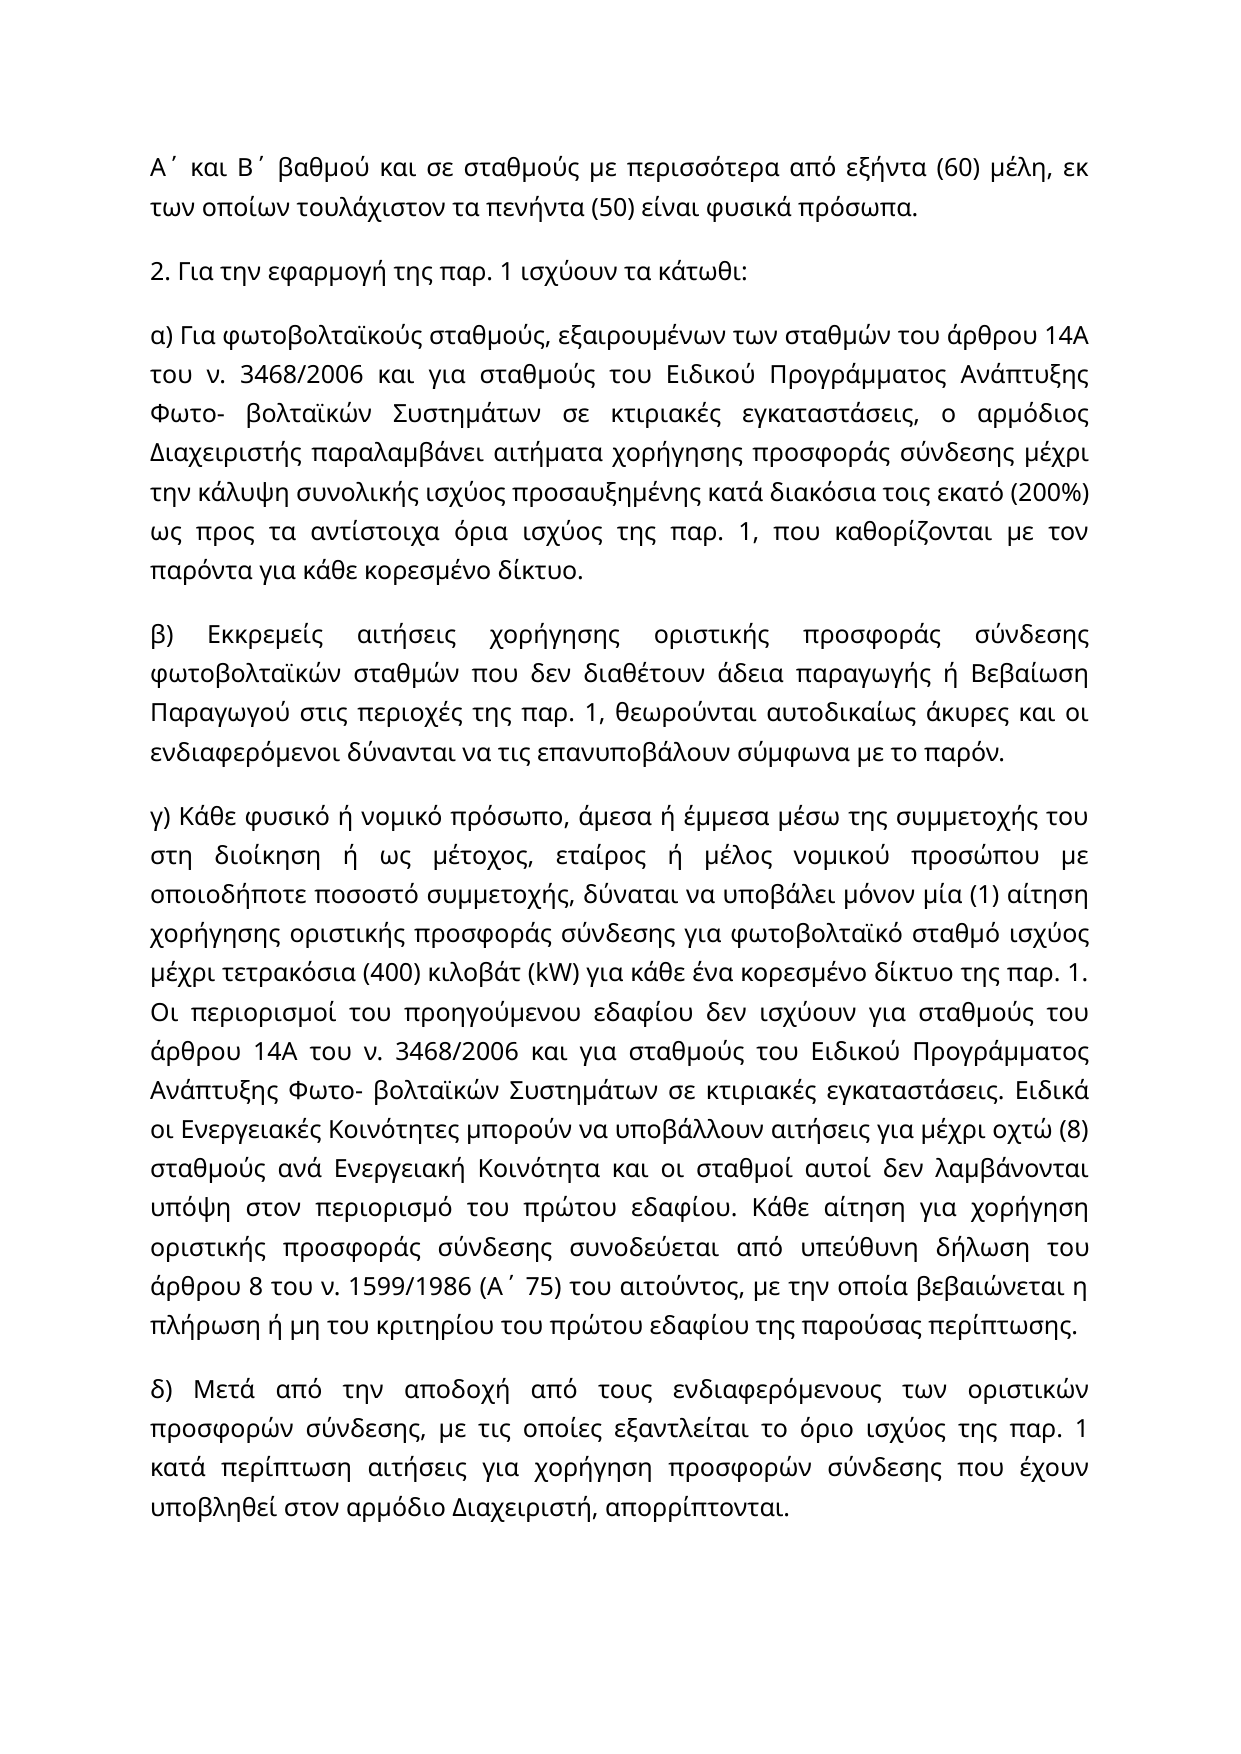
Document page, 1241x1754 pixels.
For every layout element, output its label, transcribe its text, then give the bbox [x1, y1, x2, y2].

text Α΄ και Β΄ βαθμού και σε σταθμούς με περισσότερα από εξήντα (60) μέλη, εκ των οποίων τουλάχιστον τα πενήντα (50) είναι φυσικά πρόσωπα. [150, 150, 1090, 223]
text 2. Για την εφαρμογή της παρ. 1 ισχύουν τα κάτωθι: [150, 253, 1090, 287]
text β) Εκκρεμείς αιτήσεις χορήγησης οριστικής προσφοράς σύνδεσης φωτοβολταϊκών σταθμών που δεν διαθέτουν άδεια παραγωγής ή Βεβαίωση Παραγωγού στις περιοχές της παρ. 1, θεωρούνται αυτοδικαίως άκυρες και οι ενδιαφερόμενοι δύνανται να τις επανυποβάλουν σύμφωνα με το παρόν. [150, 617, 1090, 768]
text γ) Κάθε φυσικό ή νομικό πρόσωπο, άμεσα ή έμμεσα μέσω της συμμετοχής του στη διοίκηση ή ως μέτοχος, εταίρος ή μέλος νομικού προσώπου με οποιοδήποτε ποσοστό συμμετοχής, δύναται να υποβάλει μόνον μία (1) αίτηση χορήγησης οριστικής προσφοράς σύνδεσης για φωτοβολταϊκό σταθμό ισχύος μέχρι τετρακόσια (400) κιλοβάτ (kW) για κάθε ένα κορεσμένο δίκτυο της παρ. 1. Οι περιορισμοί του προηγούμενου εδαφίου δεν ισχύουν για σταθμούς του άρθρου 14Α του ν. 3468/2006 και για σταθμούς του Ειδικού Προγράμματος Ανάπτυξης Φωτο- βολταϊκών Συστημάτων σε κτιριακές εγκαταστάσεις. Ειδικά οι Ενεργειακές Κοινότητες μπορούν να υποβάλλουν αιτήσεις για μέχρι οχτώ (8) σταθμούς ανά Ενεργειακή Κοινότητα και οι σταθμοί αυτοί δεν λαμβάνονται υπόψη στον περιορισμό του πρώτου εδαφίου. Κάθε αίτηση για χορήγηση οριστικής προσφοράς σύνδεσης συνοδεύεται από υπεύθυνη δήλωση του άρθρου 8 του ν. 1599/1986 (Α΄ 75) του αιτούντος, με την οποία βεβαιώνεται η πλήρωση ή μη του κριτηρίου του πρώτου εδαφίου της παρούσας περίπτωσης. [150, 798, 1090, 1342]
text δ) Μετά από την αποδοχή από τους ενδιαφερόμενους των οριστικών προσφορών σύνδεσης, με τις οποίες εξαντλείται το όριο ισχύος της παρ. 1 κατά περίπτωση αιτήσεις για χορήγηση προσφορών σύνδεσης που έχουν υποβληθεί στον αρμόδιο Διαχειριστή, απορρίπτονται. [150, 1372, 1090, 1523]
text α) Για φωτοβολταϊκούς σταθμούς, εξαιρουμένων των σταθμών του άρθρου 14Α του ν. 3468/2006 και για σταθμούς του Ειδικού Προγράμματος Ανάπτυξης Φωτο- βολταϊκών Συστημάτων σε κτιριακές εγκαταστάσεις, ο αρμόδιος Διαχειριστής παραλαμβάνει αιτήματα χορήγησης προσφοράς σύνδεσης μέχρι την κάλυψη συνολικής ισχύος προσαυξημένης κατά διακόσια τοις εκατό (200%) ως προς τα αντίστοιχα όρια ισχύος της παρ. 1, που καθορίζονται με τον παρόντα για κάθε κορεσμένο δίκτυο. [150, 317, 1090, 587]
